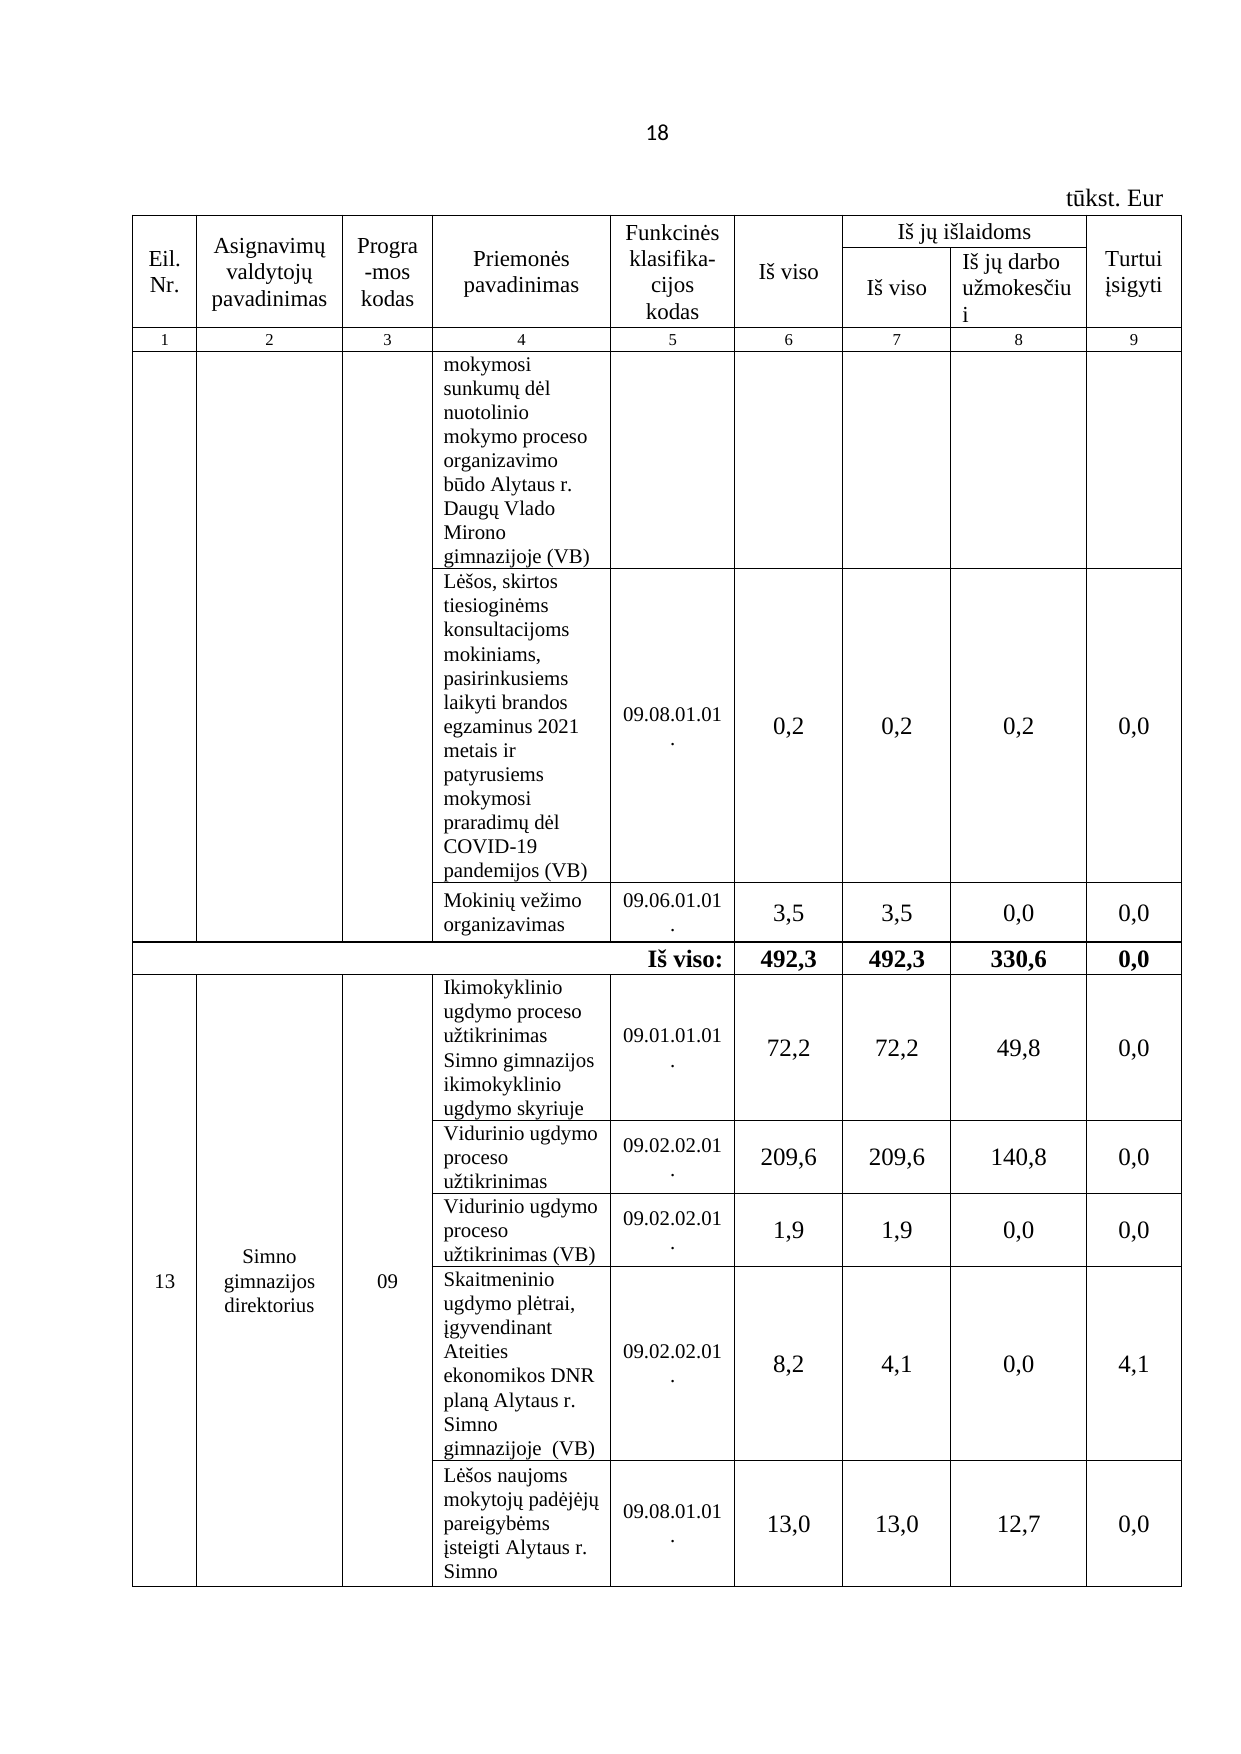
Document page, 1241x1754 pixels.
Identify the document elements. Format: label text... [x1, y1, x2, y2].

table_cell 09.02.02.01. [611, 1121, 734, 1193]
table_cell [197, 352, 342, 941]
table_cell [951, 352, 1086, 568]
table_header [343, 180, 432, 214]
table_cell 0,2 [843, 569, 950, 882]
table_cell [843, 352, 950, 568]
table_cell 8 [951, 328, 1086, 351]
table_cell 0,0 [951, 1194, 1086, 1266]
table_cell 4 [433, 328, 610, 351]
table_cell 0,0 [1087, 1194, 1181, 1266]
table_cell 492,3 [843, 943, 950, 974]
table_cell mokymosi sunkumų dėl nuotolinio mokymo proceso organizavimo būdo Alytaus r. Daugų Vlado Mirono gimnazijoje (VB) [433, 352, 610, 568]
table_cell [611, 352, 734, 568]
table_cell 13,0 [843, 1461, 950, 1586]
table_cell [1087, 352, 1181, 568]
table_cell 09.02.02.01. [611, 1267, 734, 1460]
table_cell 7 [843, 328, 950, 351]
table_cell Iš viso [843, 248, 950, 327]
table_cell 13,0 [735, 1461, 842, 1586]
table_cell Simno gimnazijos direktorius [197, 975, 342, 1586]
table_cell 1,9 [735, 1194, 842, 1266]
table_cell [133, 352, 196, 941]
table_cell Lėšos naujoms mokytojų padėjėjų pareigybėms įsteigti Alytaus r. Simno [433, 1461, 610, 1586]
table_cell 0,2 [951, 569, 1086, 882]
table_cell Iš jų išlaidoms [843, 216, 1086, 247]
table_cell 13 [133, 975, 196, 1586]
table_cell 0,2 [735, 569, 842, 882]
table_cell 0,0 [951, 1267, 1086, 1460]
table_cell [735, 352, 842, 568]
table_cell 09.06.01.01. [611, 883, 734, 941]
table_cell Asignavimų valdytojų pavadinimas [197, 216, 342, 327]
table_cell 09 [343, 975, 432, 1586]
table_header [610, 180, 734, 214]
table_cell 0,0 [1087, 569, 1181, 882]
table_cell Vidurinio ugdymo proceso užtikrinimas (VB) [433, 1194, 610, 1266]
table_cell Lėšos, skirtos tiesioginėms konsultacijoms mokiniams, pasirinkusiems laikyti brandos egzaminus 2021 metais ir patyrusiems mokymosi praradimų dėl COVID-19 pandemijos (VB) [433, 569, 610, 882]
table_cell Priemonės pavadinimas [433, 216, 610, 327]
table_cell 330,6 [951, 943, 1086, 974]
table_cell 209,6 [735, 1121, 842, 1193]
table_header [432, 180, 610, 214]
table_cell Mokinių vežimo organizavimas [433, 883, 610, 941]
table_cell 3,5 [735, 883, 842, 941]
table_cell 0,0 [951, 883, 1086, 941]
table_cell 09.02.02.01. [611, 1194, 734, 1266]
table_cell 4,1 [1087, 1267, 1181, 1460]
table_cell [343, 352, 432, 941]
table_header [196, 180, 343, 214]
table_header [133, 180, 196, 214]
table_header [843, 180, 951, 214]
table_cell 2 [197, 328, 342, 351]
table_cell 72,2 [735, 975, 842, 1120]
table_cell Progra-mos kodas [343, 216, 432, 327]
table_cell Iš viso [735, 216, 842, 327]
table_header [734, 180, 842, 214]
table_cell 0,0 [1087, 883, 1181, 941]
table_cell 5 [611, 328, 734, 351]
table_cell Funkcinės klasifika-cijos kodas [611, 216, 734, 327]
table_cell 09.08.01.01. [611, 569, 734, 882]
table_header tūkst. Eur [951, 180, 1181, 214]
table_cell 49,8 [951, 975, 1086, 1120]
table_cell 0,0 [1087, 1461, 1181, 1586]
table_cell 09.01.01.01. [611, 975, 734, 1120]
table_cell 209,6 [843, 1121, 950, 1193]
table_cell 3 [343, 328, 432, 351]
table_cell Turtui įsigyti [1087, 216, 1181, 327]
table_cell 492,3 [735, 943, 842, 974]
table_cell 4,1 [843, 1267, 950, 1460]
table_cell 9 [1087, 328, 1181, 351]
table_cell Skaitmeninio ugdymo plėtrai, įgyvendinant Ateities ekonomikos DNR planą Alytaus r. Simno gimnazijoje (VB) [433, 1267, 610, 1460]
table_cell 09.08.01.01. [611, 1461, 734, 1586]
table_cell 140,8 [951, 1121, 1086, 1193]
table_cell 0,0 [1087, 1121, 1181, 1193]
table_cell Iš viso: [133, 943, 734, 974]
table_cell 3,5 [843, 883, 950, 941]
table_cell 8,2 [735, 1267, 842, 1460]
table_cell 6 [735, 328, 842, 351]
table_cell 1 [133, 328, 196, 351]
table_cell 12,7 [951, 1461, 1086, 1586]
table_cell 1,9 [843, 1194, 950, 1266]
table_cell Iš jų darbo užmokesčiui [951, 248, 1086, 327]
table_cell Ikimokyklinio ugdymo proceso užtikrinimas Simno gimnazijos ikimokyklinio ugdymo skyriuje [433, 975, 610, 1120]
table_cell 72,2 [843, 975, 950, 1120]
table_cell Eil. Nr. [133, 216, 196, 327]
table_cell 0,0 [1087, 975, 1181, 1120]
table_cell Vidurinio ugdymo proceso užtikrinimas [433, 1121, 610, 1193]
table_cell 0,0 [1087, 943, 1181, 974]
